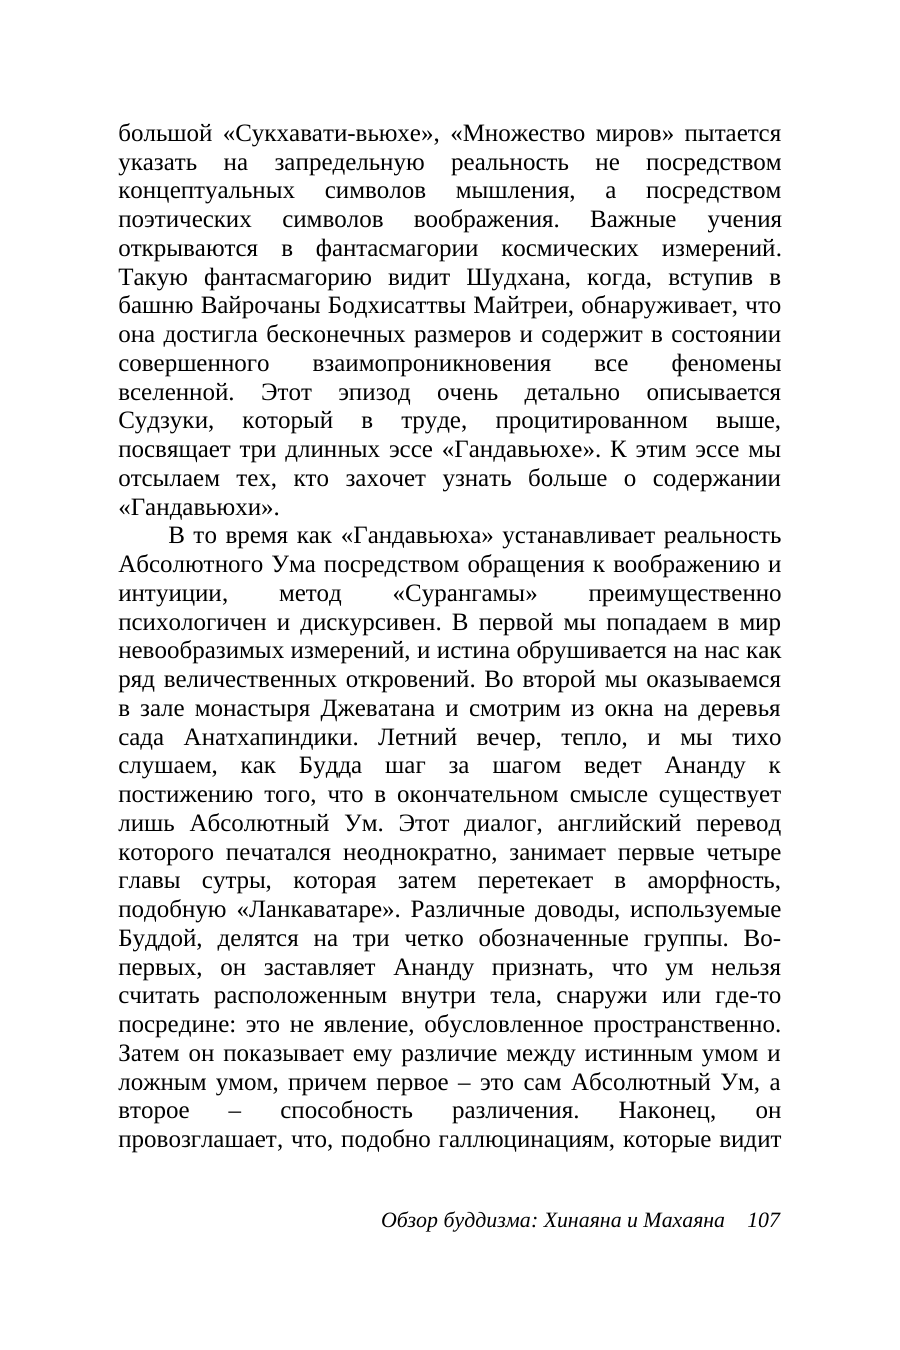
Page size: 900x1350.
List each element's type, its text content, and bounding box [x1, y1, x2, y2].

text В то время как «Гандавьюха» устанавливает реальность Абсолютного Ума посредством обращения к воображению и интуиции, метод «Сурангамы» преимущественно психологичен и дискурсивен. В первой мы попадаем в мир невообразимых измерений, и истина обрушивается на нас как ряд величественных откровений. Во второй мы оказываемся в зале монастыря Джеватана и смотрим из окна на деревья сада Анатхапиндики. Летний вечер, тепло, и мы тихо слушаем, как Будда шаг за шагом ведет Ананду к постижению того, что в окончательном смысле существует лишь Абсолютный Ум. Этот диалог, английский перевод которого печатался неоднократно, занимает первые четыре главы сутры, которая затем перетекает в аморфность, подобную «Ланкаватаре». Различные доводы, используемые Буддой, делятся на три четко обозначенные группы. Во-первых, он заставляет Ананду признать, что ум нельзя считать расположенным внутри тела, снаружи или где-то посредине: это не явление, обусловленное пространственно. Затем он показывает ему различие между истинным умом и ложным умом, причем первое – это сам Абсолютный Ум, а второе – способность различения. Наконец, он провозглашает, что, подобно галлюцинациям, которые видит [118, 521, 782, 1153]
text большой «Сукхавати-вьюхе», «Множество миров» пытается указать на запредельную реальность не посредством концептуальных символов мышления, а посредством поэтических символов воображения. Важные учения открываются в фантасмагории космических измерений. Такую фантасмагорию видит Шудхана, когда, вступив в башню Вайрочаны Бодхисаттвы Майтреи, обнаруживает, что она достигла бесконечных размеров и содержит в состоянии совершенного взаимопроникновения все феномены вселенной. Этот эпизод очень детально описывается Судзуки, который в труде, процитированном выше, посвящает три длинных эссе «Гандавьюхе». К этим эссе мы отсылаем тех, кто захочет узнать больше о содержании «Гандавьюхи». [118, 118, 782, 521]
